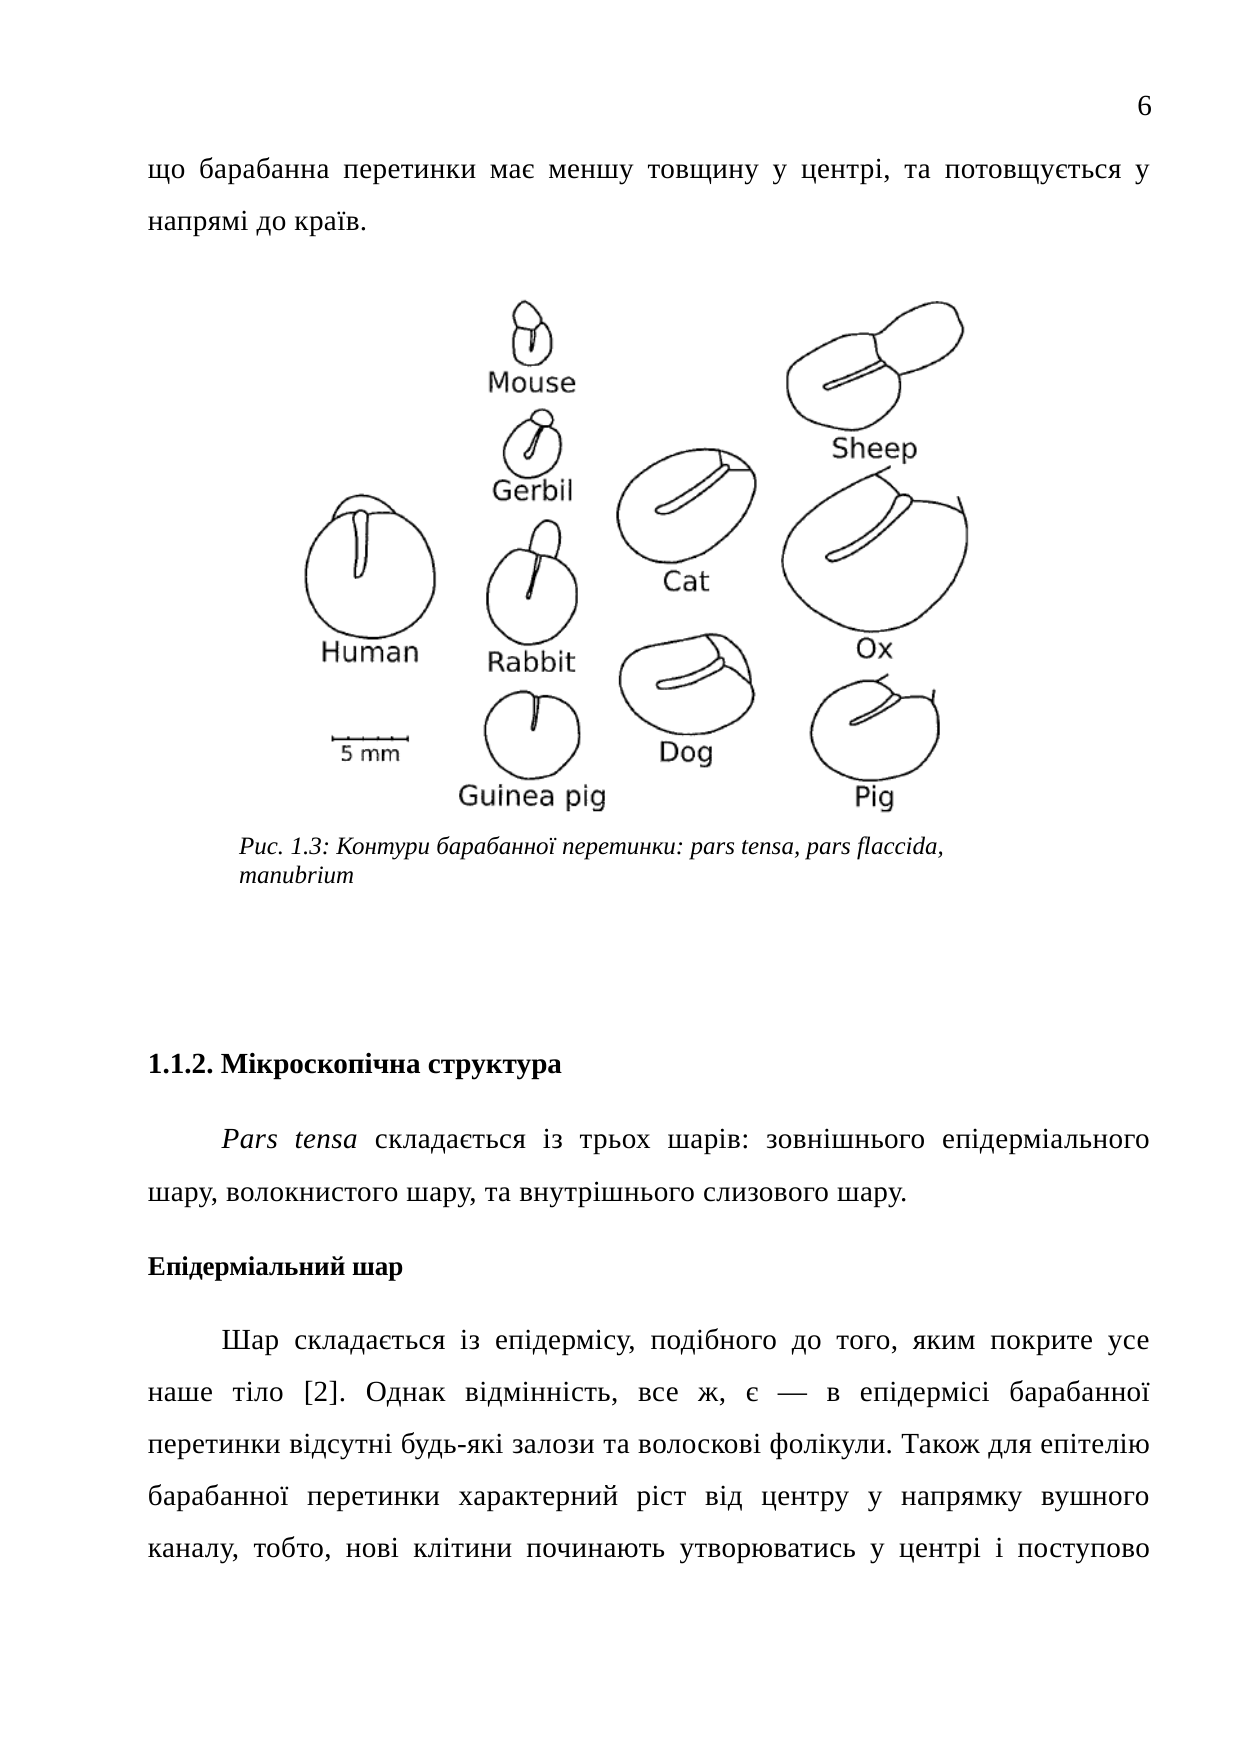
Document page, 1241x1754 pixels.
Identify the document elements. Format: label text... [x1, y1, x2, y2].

text Рис. 1.3: Контури барабанної перетинки: pars tensa, pars flaccida, manubrium [239, 832, 1060, 889]
text Шар складається із епідермісу, подібного до того, яким покрите усе наше тіло [2]. Однак відмінність, все ж, є — в епідермісі барабанної перетинки відсутні будь-які залози та волоскові фолікули. Також для епітелію барабанної перетинки характерний ріст від центру у напрямку вушного каналу, тобто, нові клітини починають утворюватись у центрі і поступово [148, 1322, 1152, 1563]
text Pars tensa складається із трьох шарів: зовнішнього епідерміального шару, волокнистого шару, та внутрішнього слизового шару. [148, 1122, 1152, 1207]
subtitle Мікроскопічна структура [148, 1047, 1152, 1080]
picture [239, 291, 1061, 832]
subtitle Епідерміальний шар [148, 1250, 1152, 1282]
text що барабанна перетинки має меншу товщину у центрі, та потовщується у напрямі до країв. [148, 152, 1152, 237]
